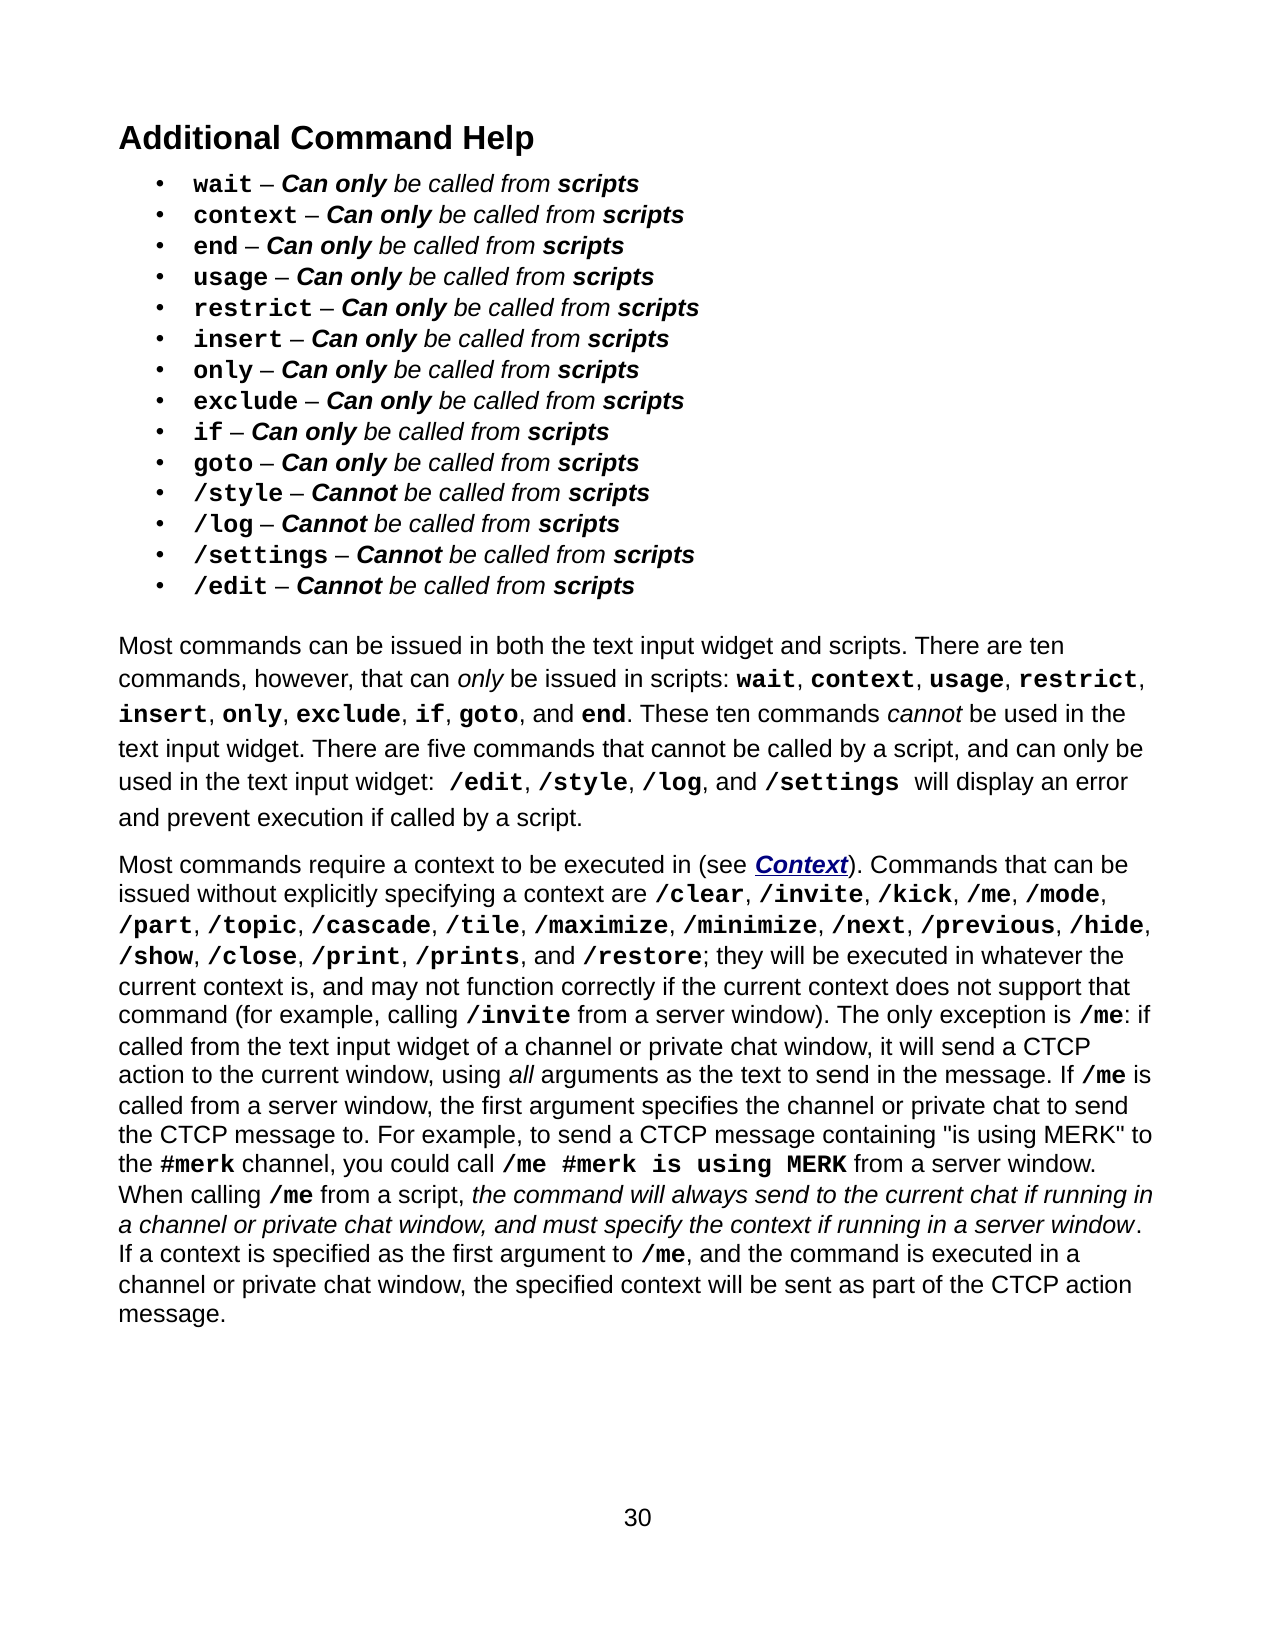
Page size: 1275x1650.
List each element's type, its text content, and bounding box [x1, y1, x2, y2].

list /settings – Cannot be called from scripts [156, 540, 1157, 571]
list /log – Cannot be called from scripts [156, 509, 1157, 540]
list usage – Can only be called from scripts [156, 262, 1157, 293]
list /style – Cannot be called from scripts [156, 478, 1157, 509]
list goto – Can only be called from scripts [156, 447, 1157, 478]
list insert – Can only be called from scripts [156, 324, 1157, 355]
list if – Can only be called from scripts [156, 417, 1157, 447]
list only – Can only be called from scripts [156, 355, 1157, 386]
list context – Can only be called from scripts [156, 200, 1157, 231]
list wait – Can only be called from scripts [156, 169, 1157, 200]
list /edit – Cannot be called from scripts [156, 571, 1157, 602]
list restrict – Can only be called from scripts [156, 293, 1157, 324]
list end – Can only be called from scripts [156, 231, 1157, 262]
text Most commands require a context to be executed in (see Context). Commands that can be issued without explicitly specifying a context are /clear, /invite, /kick, /me, /mode, /part, /topic, /cascade, /tile, /maximize, /minimize, /next, /previous, /hide, /show, /close, /print, /prints, and /restore; they will be executed in whatever the current context is, and may not function correctly if the current context does not support that command (for example, calling /invite from a server window). The only exception is /me: if called from the text input widget of a channel or private chat window, it will send a CTCP action to the current window, using all arguments as the text to send in the message. If /me is called from a server window, the first argument specifies the channel or private chat to send the CTCP message to. For example, to send a CTCP message containing "is using MERK" to the #merk channel, you could call /me #merk is using MERK from a server window. When calling /me from a script, the command will always send to the current chat if running in a channel or private chat window, and must specify the context if running in a server window. If a context is specified as the first argument to /me, and the command is executed in a channel or private chat window, the specified context will be sent as part of the CTCP action message. [118, 850, 1157, 1328]
list exclude – Can only be called from scripts [156, 386, 1157, 417]
subtitle Additional Command Help [118, 118, 1157, 157]
text Most commands can be issued in both the text input widget and scripts. There are ten commands, however, that can only be issued in scripts: wait, context, usage, restrict, insert, only, exclude, if, goto, and end. These ten commands cannot be used in the text input widget. There are five commands that cannot be called by a script, and can only be used in the text input widget: /edit, /style, /log, and /settings will display an error and prevent execution if called by a script. [118, 631, 1157, 831]
